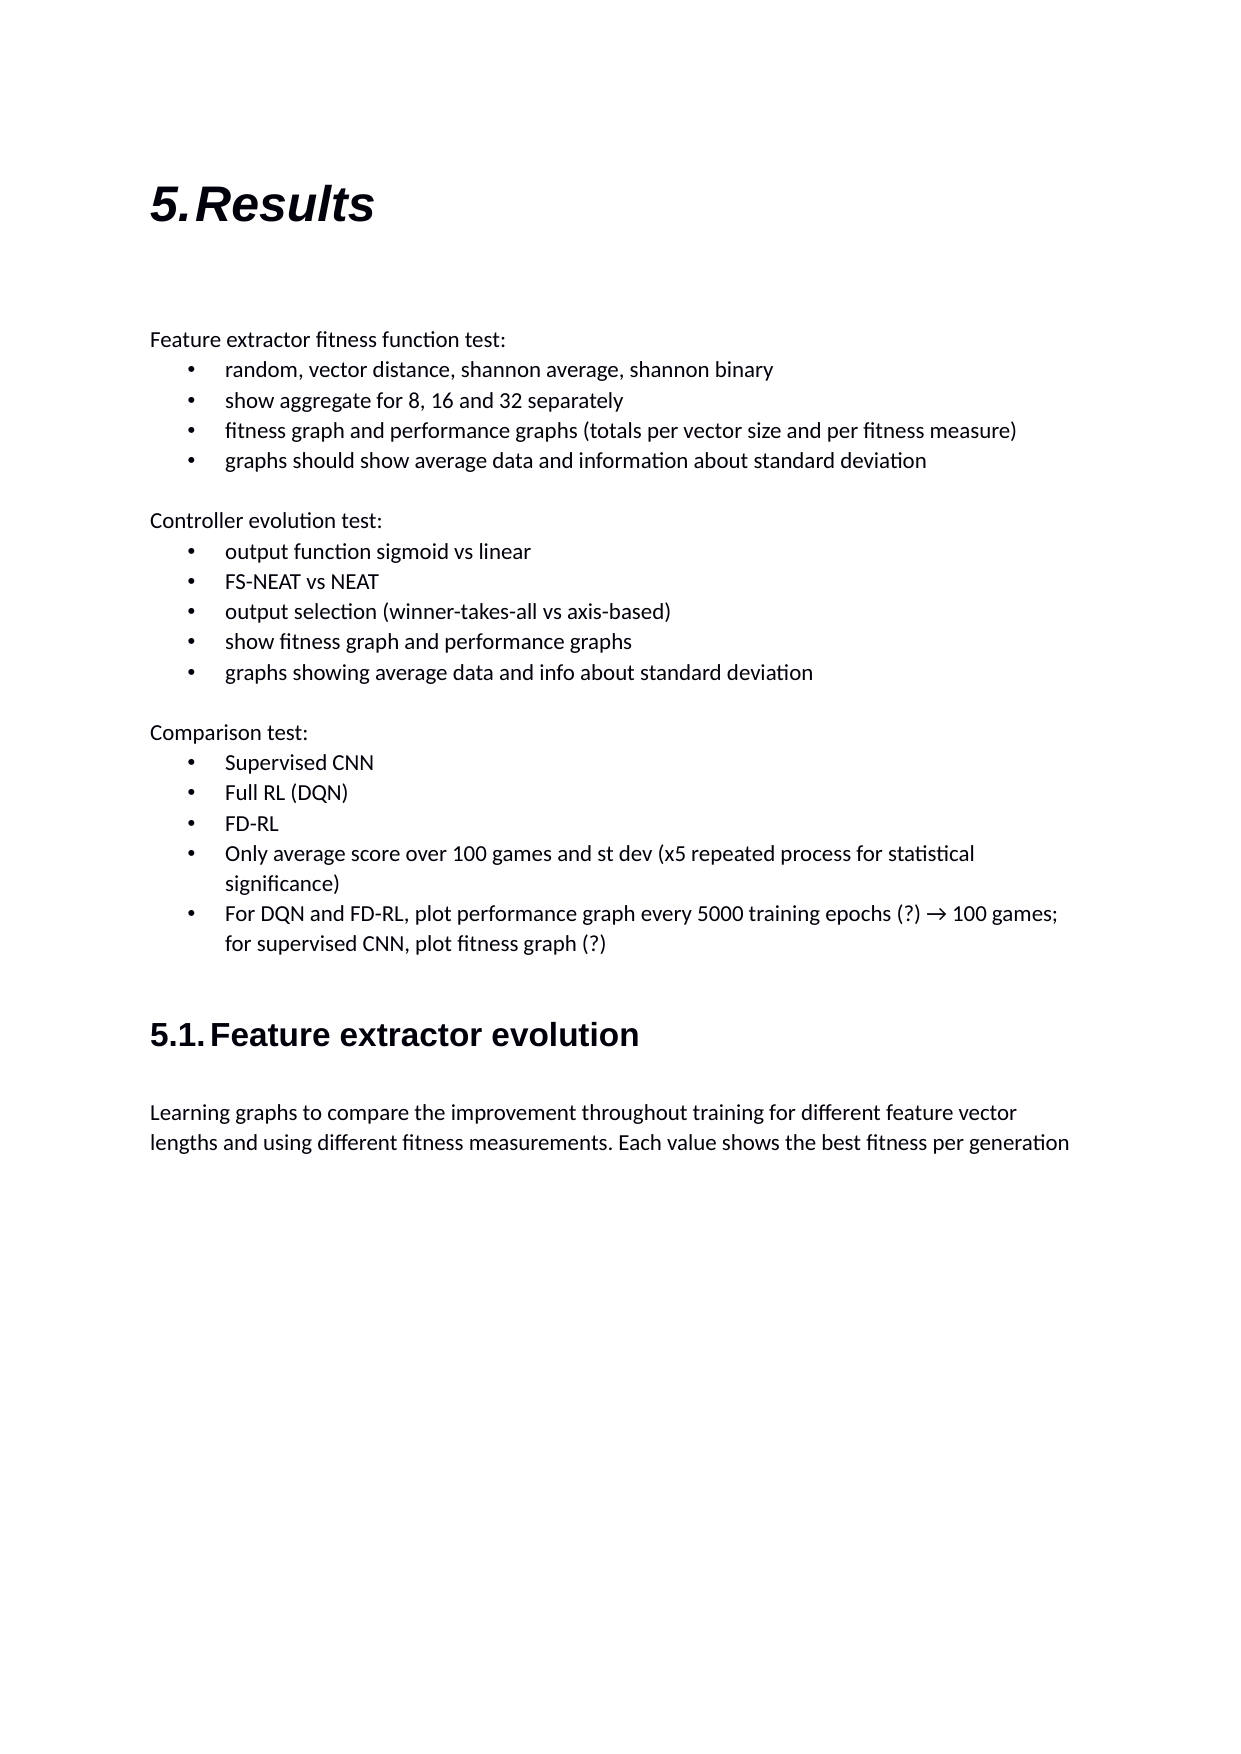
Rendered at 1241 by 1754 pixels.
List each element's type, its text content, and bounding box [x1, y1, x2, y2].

text Comparison test: [150, 718, 1090, 746]
list graphs showing average data and info about standard deviation [187, 658, 1090, 686]
list random, vector distance, shannon average, shannon binary [187, 356, 1090, 384]
subtitle Feature extractor evolution [150, 1015, 1090, 1053]
list output function sigmoid vs linear [187, 537, 1090, 565]
list FD-RL [187, 809, 1090, 837]
list Full RL (DQN) [187, 778, 1090, 807]
list show aggregate for 8, 16 and 32 separately [187, 386, 1090, 414]
list Supervised CNN [187, 748, 1090, 776]
subtitle Results [150, 175, 1090, 232]
list fitness graph and performance graphs (totals per vector size and per fitness measure) [187, 416, 1090, 444]
list FS-NEAT vs NEAT [187, 567, 1090, 595]
text Feature extractor fitness function test: [150, 325, 1090, 353]
list For DQN and FD-RL, plot performance graph every 5000 training epochs (?) → 100 games; for supervised CNN, plot fitness graph (?) [187, 899, 1090, 958]
list graphs should show average data and information about standard deviation [187, 446, 1090, 474]
text Controller evolution test: [150, 507, 1090, 535]
text Learning graphs to compare the improvement throughout training for different feature vector lengths and using different fitness measurements. Each value shows the best fitness per generation [150, 1098, 1090, 1156]
list output selection (winner-takes-all vs axis-based) [187, 597, 1090, 625]
list Only average score over 100 games and st dev (x5 repeated process for statistical significance) [187, 839, 1090, 897]
list show fitness graph and performance graphs [187, 627, 1090, 656]
